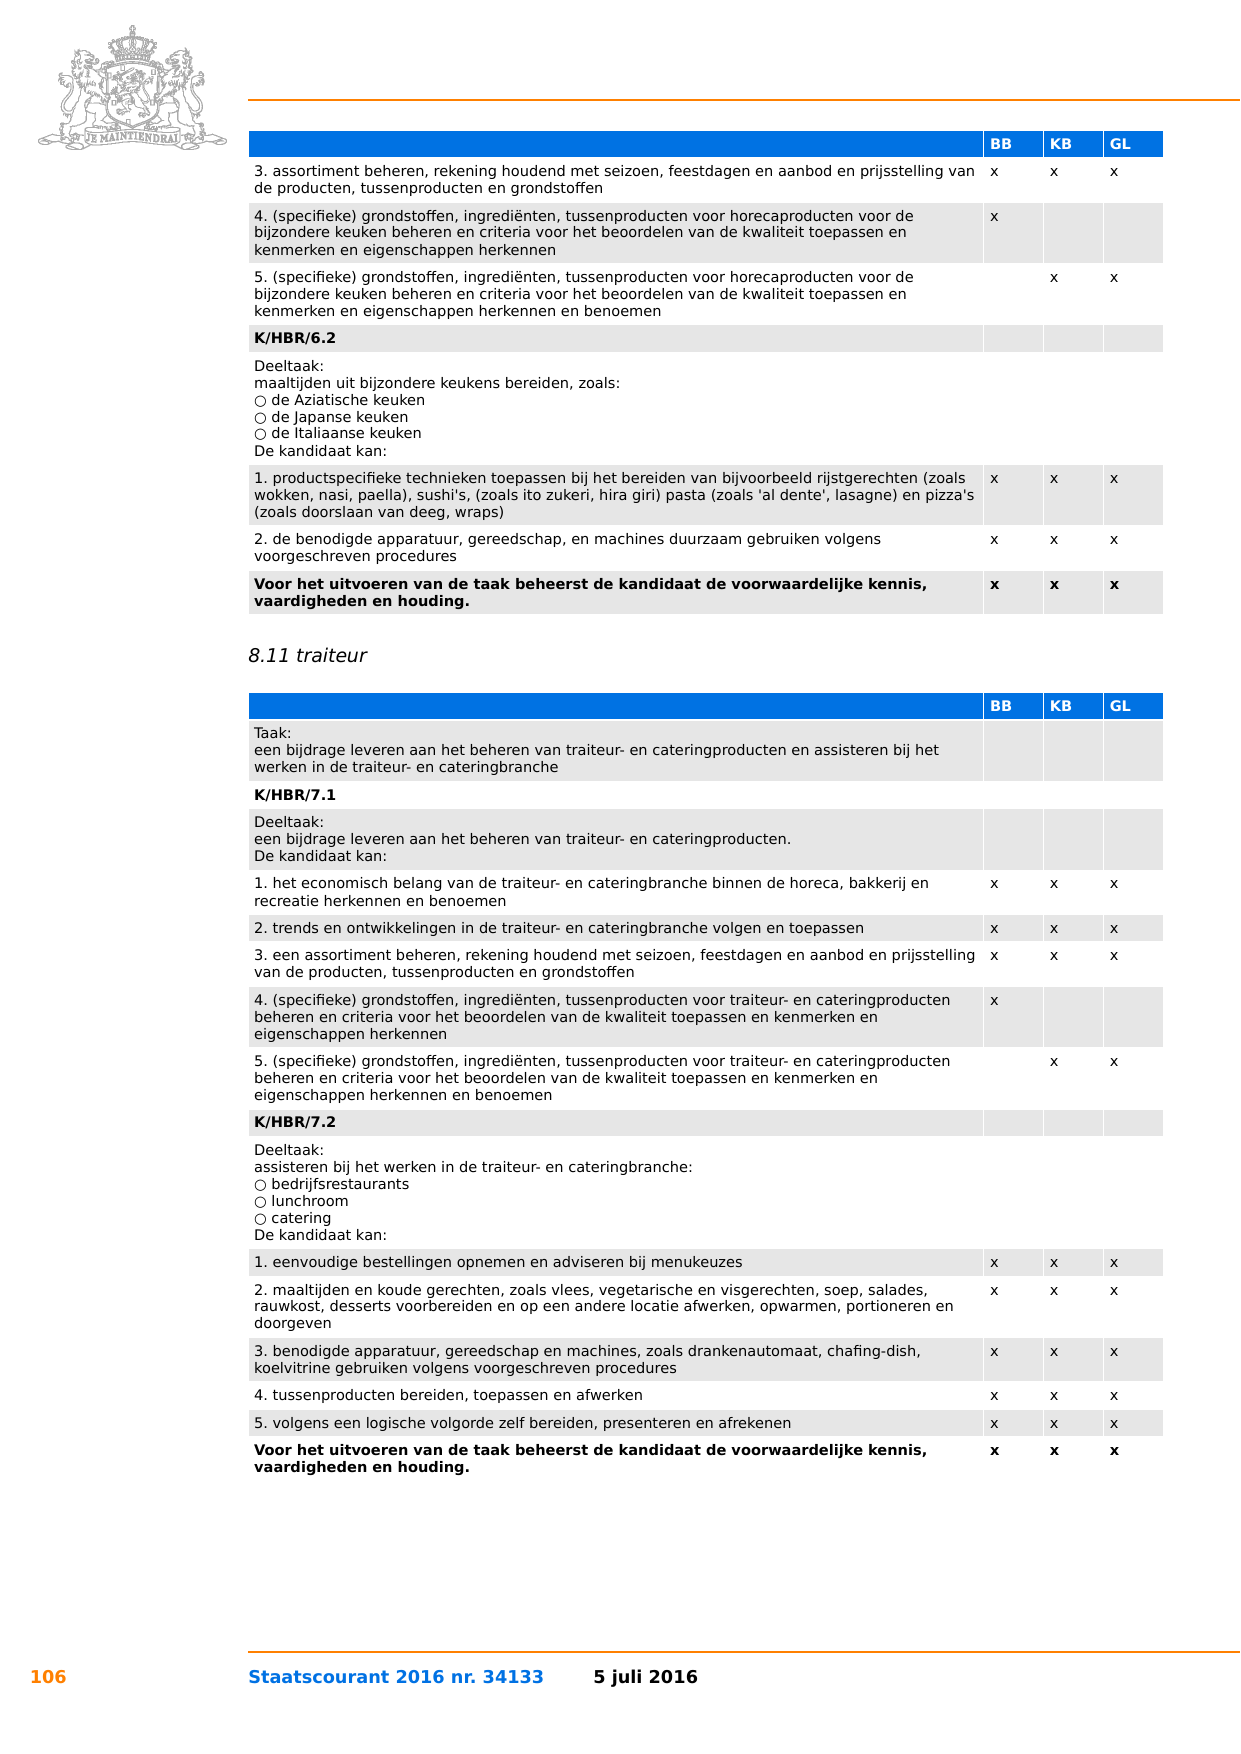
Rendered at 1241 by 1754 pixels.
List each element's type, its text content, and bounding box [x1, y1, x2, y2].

table_cell x [1044, 1410, 1103, 1436]
table_cell x [984, 526, 1043, 570]
table_cell x [1104, 158, 1163, 202]
table_cell x [1044, 943, 1103, 986]
table_cell [1104, 809, 1163, 870]
table_cell x [1104, 1048, 1163, 1108]
table_cell K/HBR/7.2 [249, 1110, 983, 1136]
table_cell [1044, 721, 1103, 781]
table_cell [1104, 203, 1163, 263]
table_cell 5. (specifieke) grondstoffen, ingrediënten, tussenproducten voor horecaproducten voor de bijzondere keuken beheren en criteria voor het beoordelen van de kwaliteit toepassen en kenmerken en eigenschappen herkennen en benoemen [249, 264, 983, 324]
table_cell x [1104, 1383, 1163, 1409]
picture [38, 25, 227, 150]
table_cell Deeltaak: assisteren bij het werken in de traiteur- en cateringbranche: ○ bedrijfsrestaurants ○ lunchroom ○ catering De kandidaat kan: [249, 1137, 983, 1248]
table_cell x [1104, 1437, 1163, 1481]
table_cell [1104, 782, 1163, 808]
table_cell [984, 1137, 1043, 1248]
table_cell x [984, 871, 1043, 914]
table_cell x [984, 1410, 1043, 1436]
table_cell Deeltaak: maaltijden uit bijzondere keukens bereiden, zoals: ○ de Aziatische keuken ○ de Japanse keuken ○ de Italiaanse keuken De kandidaat kan: [249, 353, 983, 464]
table_header KB [1044, 693, 1103, 719]
table_cell Voor het uitvoeren van de taak beheerst de kandidaat de voorwaardelijke kennis, vaardigheden en houding. [249, 571, 983, 614]
table_cell x [1044, 1437, 1103, 1481]
table_cell x [1044, 1277, 1103, 1337]
table_cell x [984, 465, 1043, 525]
table_cell [1104, 1137, 1163, 1248]
table_cell K/HBR/6.2 [249, 325, 983, 352]
table_cell [1104, 987, 1163, 1047]
table_cell 3. benodigde apparatuur, gereedschap en machines, zoals drankenautomaat, chafing-dish, koelvitrine gebruiken volgens voorgeschreven procedures [249, 1338, 983, 1381]
table_cell [984, 325, 1043, 352]
table_cell x [984, 943, 1043, 986]
table_cell [984, 809, 1043, 870]
table_cell x [984, 1338, 1043, 1381]
table_cell x [984, 1383, 1043, 1409]
table_cell x [1104, 1249, 1163, 1276]
table_cell 5. volgens een logische volgorde zelf bereiden, presenteren en afrekenen [249, 1410, 983, 1436]
subtitle 8.11 traiteur [248, 645, 1163, 667]
table_cell [1104, 353, 1163, 464]
table_cell x [1104, 526, 1163, 570]
table_cell x [1044, 571, 1103, 614]
table_cell [1044, 325, 1103, 352]
table_cell [984, 1110, 1043, 1136]
table_cell 5. (specifieke) grondstoffen, ingrediënten, tussenproducten voor traiteur- en cateringproducten beheren en criteria voor het beoordelen van de kwaliteit toepassen en kenmerken en eigenschappen herkennen en benoemen [249, 1048, 983, 1108]
table_cell [984, 353, 1043, 464]
table_cell x [1104, 1277, 1163, 1337]
table_cell x [1044, 1048, 1103, 1108]
table_header BB [984, 131, 1043, 157]
table_cell Voor het uitvoeren van de taak beheerst de kandidaat de voorwaardelijke kennis, vaardigheden en houding. [249, 1437, 983, 1481]
table_cell [1044, 353, 1103, 464]
table_cell 4. tussenproducten bereiden, toepassen en afwerken [249, 1383, 983, 1409]
table_cell x [1104, 264, 1163, 324]
table_header [249, 693, 983, 719]
table_cell x [1044, 1249, 1103, 1276]
table_header GL [1104, 693, 1163, 719]
table_cell x [1044, 915, 1103, 941]
table_cell x [1104, 1338, 1163, 1381]
table_header KB [1044, 131, 1103, 157]
table_cell x [1104, 871, 1163, 914]
table_cell [1044, 203, 1103, 263]
table_cell [1044, 1137, 1103, 1248]
table_cell x [984, 1249, 1043, 1276]
table_cell [1104, 721, 1163, 781]
table_cell x [984, 158, 1043, 202]
table_cell [984, 264, 1043, 324]
table_cell 4. (specifieke) grondstoffen, ingrediënten, tussenproducten voor traiteur- en cateringproducten beheren en criteria voor het beoordelen van de kwaliteit toepassen en kenmerken en eigenschappen herkennen [249, 987, 983, 1047]
table_cell Taak: een bijdrage leveren aan het beheren van traiteur- en cateringproducten en assisteren bij het werken in de traiteur- en cateringbranche [249, 721, 983, 781]
table_header BB [984, 693, 1043, 719]
table_cell x [984, 1437, 1043, 1481]
table_cell x [1104, 915, 1163, 941]
table_cell [1044, 987, 1103, 1047]
table_cell 1. eenvoudige bestellingen opnemen en adviseren bij menukeuzes [249, 1249, 983, 1276]
table_cell [984, 782, 1043, 808]
table_cell x [1104, 1410, 1163, 1436]
table_cell 3. een assortiment beheren, rekening houdend met seizoen, feestdagen en aanbod en prijsstelling van de producten, tussenproducten en grondstoffen [249, 943, 983, 986]
table_header GL [1104, 131, 1163, 157]
table_cell 3. assortiment beheren, rekening houdend met seizoen, feestdagen en aanbod en prijsstelling van de producten, tussenproducten en grondstoffen [249, 158, 983, 202]
table_cell x [1044, 1338, 1103, 1381]
table_cell x [984, 571, 1043, 614]
table_cell x [1044, 1383, 1103, 1409]
table_cell x [1104, 465, 1163, 525]
table_cell 2. maaltijden en koude gerechten, zoals vlees, vegetarische en visgerechten, soep, salades, rauwkost, desserts voorbereiden en op een andere locatie afwerken, opwarmen, portioneren en doorgeven [249, 1277, 983, 1337]
table_cell [1044, 782, 1103, 808]
table_cell x [984, 203, 1043, 263]
table_cell Deeltaak: een bijdrage leveren aan het beheren van traiteur- en cateringproducten. De kandidaat kan: [249, 809, 983, 870]
table_header [249, 131, 983, 157]
table_cell 1. productspecifieke technieken toepassen bij het bereiden van bijvoorbeeld rijstgerechten (zoals wokken, nasi, paella), sushi's, (zoals ito zukeri, hira giri) pasta (zoals 'al dente', lasagne) en pizza's (zoals doorslaan van deeg, wraps) [249, 465, 983, 525]
table_cell [1044, 1110, 1103, 1136]
table_cell x [1044, 526, 1103, 570]
table_cell 2. de benodigde apparatuur, gereedschap, en machines duurzaam gebruiken volgens voorgeschreven procedures [249, 526, 983, 570]
table_cell x [1104, 571, 1163, 614]
table_cell [984, 721, 1043, 781]
table_cell x [1044, 264, 1103, 324]
table_cell [1104, 325, 1163, 352]
table_cell x [1044, 158, 1103, 202]
table_cell x [984, 987, 1043, 1047]
table_cell x [984, 915, 1043, 941]
table_cell [1044, 809, 1103, 870]
table_cell 1. het economisch belang van de traiteur- en cateringbranche binnen de horeca, bakkerij en recreatie herkennen en benoemen [249, 871, 983, 914]
table_cell x [1044, 871, 1103, 914]
table_cell 2. trends en ontwikkelingen in de traiteur- en cateringbranche volgen en toepassen [249, 915, 983, 941]
table_cell 4. (specifieke) grondstoffen, ingrediënten, tussenproducten voor horecaproducten voor de bijzondere keuken beheren en criteria voor het beoordelen van de kwaliteit toepassen en kenmerken en eigenschappen herkennen [249, 203, 983, 263]
table_cell [1104, 1110, 1163, 1136]
table_cell [984, 1048, 1043, 1108]
table_cell x [984, 1277, 1043, 1337]
table_cell x [1104, 943, 1163, 986]
table_cell K/HBR/7.1 [249, 782, 983, 808]
table_cell x [1044, 465, 1103, 525]
